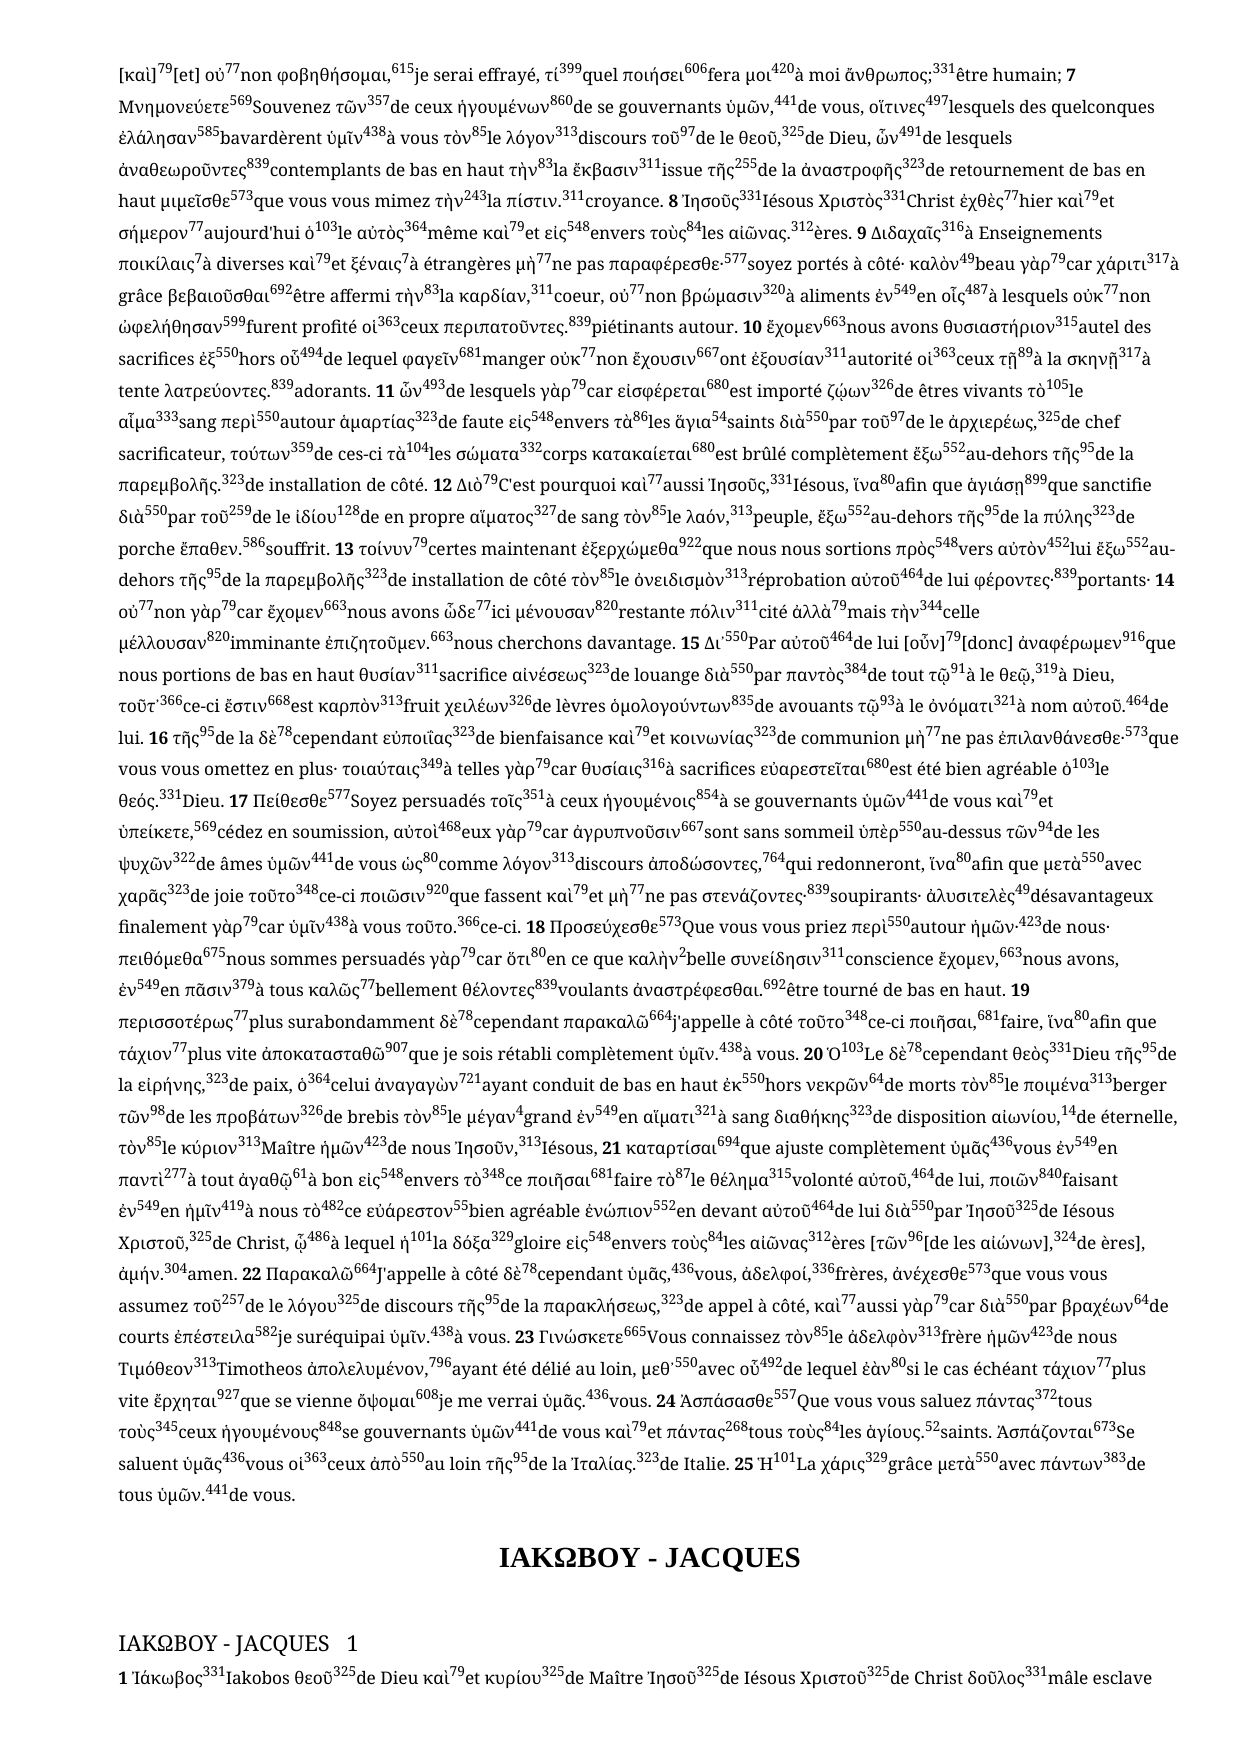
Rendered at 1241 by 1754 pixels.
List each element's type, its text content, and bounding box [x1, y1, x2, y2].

text ΙΑΚΩΒΟΥ - JACQUES 1 [118, 1628, 1181, 1657]
subtitle ΙΑΚΩΒΟΥ - JACQUES [118, 1540, 1181, 1574]
text 1 Ἡ101La φιλαδελφία329amitié fraternel μενέτω.572reste. 2 τῆς95de la φιλοξενίας323de amitié de l'étranger μὴ77ne pas ἐπιλανθάνεσθε,573que vous vous omettez en plus, διὰ550par ταύτης356de celle-ci γὰρ79car ἔλαθόν585omirent τινες389des quelconques ξενίσαντες720ayants traités en étrangers ἀγγέλους.312messagers. 3 μιμνῄσκεσθε573que vous vous mémorisez τῶν96de les δεσμίων324de liés ὡς80comme συνδεδεμένοι,812ayants étés liés ensemble, τῶν357de ceux κακουχουμένων884de étants maltraités ὡς80comme καὶ77aussi αὐτοὶ523vous-mêmes ὄντες839étants ἐν549en σώματι.321à corps. 4 Τίμιος47De valeur ὁ103le γάμος331mariage ἐν549en πᾶσιν377à tous καὶ79et ἡ101la κοίτη329couche ἀμίαντος,45sans souillure, πόρνους312pornos γὰρ79car καὶ79et μοιχοὺς312adultères κρινεῖ606jugera ὁ103le θεός.331Dieu. 5 Ἀφιλάργυρος47Non ami de l'argent ὁ263le τρόπος,331manière, ἀρκούμενοι890étants suffits τοῖς353à ces παροῦσιν.829à étants à côté. αὐτὸς469lui γὰρ79car εἴρηκεν·642a dit· οὐ77non μή77ne pas σε437toi ἀνῶ895que je rompe οὐδ᾽79non cependant οὐ77non μή77ne pas σε437toi ἐγκαταλίπω,895que je délaisse en contrebas, 6 ὥστε80de sorte que θαρροῦντας821encourageants ἡμᾶς416nous λέγειν·689dire· κύριος331Maître ἐμοὶ420à moi βοηθός,47aidant, [καὶ]79[et] οὐ77non φοβηθήσομαι,615je serai effrayé, τί399quel ποιήσει606fera μοι420à moi ἄνθρωπος;331être humain; 7 Μνημονεύετε569Souvenez τῶν357de ceux ἡγουμένων860de se gouvernants ὑμῶν,441de vous, οἵτινες497lesquels des quelconques ἐλάλησαν585bavardèrent ὑμῖν438à vous τὸν85le λόγον313discours τοῦ97de le θεοῦ,325de Dieu, ὧν491de lesquels ἀναθεωροῦντες839contemplants de bas en haut τὴν83la ἔκβασιν311issue τῆς255de la ἀναστροφῆς323de retournement de bas en haut μιμεῖσθε573que vous vous mimez τὴν243la πίστιν.311croyance. 8 Ἰησοῦς331Iésous Χριστὸς331Christ ἐχθὲς77hier καὶ79et σήμερον77aujourd'hui ὁ103le αὐτὸς364même καὶ79et εἰς548envers τοὺς84les αἰῶνας.312ères. 9 Διδαχαῖς316à Enseignements ποικίλαις7à diverses καὶ79et ξέναις7à étrangères μὴ77ne pas παραφέρεσθε·577soyez portés à côté· καλὸν49beau γὰρ79car χάριτι317à grâce βεβαιοῦσθαι692être affermi τὴν83la καρδίαν,311coeur, οὐ77non βρώμασιν320à aliments ἐν549en οἷς487à lesquels οὐκ77non ὠφελήθησαν599furent profité οἱ363ceux περιπατοῦντες.839piétinants autour. 10 ἔχομεν663nous avons θυσιαστήριον315autel des sacrifices ἐξ550hors οὗ494de lequel φαγεῖν681manger οὐκ77non ἔχουσιν667ont ἐξουσίαν311autorité οἱ363ceux τῇ89à la σκηνῇ317à tente λατρεύοντες.839adorants. 11 ὧν493de lesquels γὰρ79car εἰσφέρεται680est importé ζῴων326de êtres vivants τὸ105le αἷμα333sang περὶ550autour ἁμαρτίας323de faute εἰς548envers τὰ86les ἅγια54saints διὰ550par τοῦ97de le ἀρχιερέως,325de chef sacrificateur, τούτων359de ces-ci τὰ104les σώματα332corps κατακαίεται680est brûlé complètement ἔξω552au-dehors τῆς95de la παρεμβολῆς.323de installation de côté. 12 Διὸ79C'est pourquoi καὶ77aussi Ἰησοῦς,331Iésous, ἵνα80afin que ἁγιάσῃ899que sanctifie διὰ550par τοῦ259de le ἰδίου128de en propre αἵματος327de sang τὸν85le λαόν,313peuple, ἔξω552au-dehors τῆς95de la πύλης323de porche ἔπαθεν.586souffrit. 13 τοίνυν79certes maintenant ἐξερχώμεθα922que nous nous sortions πρὸς548vers αὐτὸν452lui ἔξω552au-dehors τῆς95de la παρεμβολῆς323de installation de côté τὸν85le ὀνειδισμὸν313réprobation αὐτοῦ464de lui φέροντες·839portants· 14 οὐ77non γὰρ79car ἔχομεν663nous avons ὧδε77ici μένουσαν820restante πόλιν311cité ἀλλὰ79mais τὴν344celle μέλλουσαν820imminante ἐπιζητοῦμεν.663nous cherchons davantage. 15 Δι᾽550Par αὐτοῦ464de lui [οὖν]79[donc] ἀναφέρωμεν916que nous portions de bas en haut θυσίαν311sacrifice αἰνέσεως323de louange διὰ550par παντὸς384de tout τῷ91à le θεῷ,319à Dieu, τοῦτ᾽366ce-ci ἔστιν668est καρπὸν313fruit χειλέων326de lèvres ὁμολογούντων835de avouants τῷ93à le ὀνόματι321à nom αὐτοῦ.464de lui. 16 τῆς95de la δὲ78cependant εὐποιΐας323de bienfaisance καὶ79et κοινωνίας323de communion μὴ77ne pas ἐπιλανθάνεσθε·573que vous vous omettez en plus· τοιαύταις349à telles γὰρ79car θυσίαις316à sacrifices εὐαρεστεῖται680est été bien agréable ὁ103le θεός.331Dieu. 17 Πείθεσθε577Soyez persuadés τοῖς351à ceux ἡγουμένοις854à se gouvernants ὑμῶν441de vous καὶ79et ὑπείκετε,569cédez en soumission, αὐτοὶ468eux γὰρ79car ἀγρυπνοῦσιν667sont sans sommeil ὑπὲρ550au-dessus τῶν94de les ψυχῶν322de âmes ὑμῶν441de vous ὡς80comme λόγον313discours ἀποδώσοντες,764qui redonneront, ἵνα80afin que μετὰ550avec χαρᾶς323de joie τοῦτο348ce-ci ποιῶσιν920que fassent καὶ79et μὴ77ne pas στενάζοντες·839soupirants· ἀλυσιτελὲς49désavantageux finalement γὰρ79car ὑμῖν438à vous τοῦτο.366ce-ci. 18 Προσεύχεσθε573Que vous vous priez περὶ550autour ἡμῶν·423de nous· πειθόμεθα675nous sommes persuadés γὰρ79car ὅτι80en ce que καλὴν2belle συνείδησιν311conscience ἔχομεν,663nous avons, ἐν549en πᾶσιν379à tous καλῶς77bellement θέλοντες839voulants ἀναστρέφεσθαι.692être tourné de bas en haut. 19 περισσοτέρως77plus surabondamment δὲ78cependant παρακαλῶ664j'appelle à côté τοῦτο348ce-ci ποιῆσαι,681faire, ἵνα80afin que τάχιον77plus vite ἀποκατασταθῶ907que je sois rétabli complètement ὑμῖν.438à vous. 20 Ὁ103Le δὲ78cependant θεὸς331Dieu τῆς95de la εἰρήνης,323de paix, ὁ364celui ἀναγαγὼν721ayant conduit de bas en haut ἐκ550hors νεκρῶν64de morts τὸν85le ποιμένα313berger τῶν98de les προβάτων326de brebis τὸν85le μέγαν4grand ἐν549en αἵματι321à sang διαθήκης323de disposition αἰωνίου,14de éternelle, τὸν85le κύριον313Maître ἡμῶν423de nous Ἰησοῦν,313Iésous, 21 καταρτίσαι694que ajuste complètement ὑμᾶς436vous ἐν549en παντὶ277à tout ἀγαθῷ61à bon εἰς548envers τὸ348ce ποιῆσαι681faire τὸ87le θέλημα315volonté αὐτοῦ,464de lui, ποιῶν840faisant ἐν549en ἡμῖν419à nous τὸ482ce εὐάρεστον55bien agréable ἐνώπιον552en devant αὐτοῦ464de lui διὰ550par Ἰησοῦ325de Iésous Χριστοῦ,325de Christ, ᾧ486à lequel ἡ101la δόξα329gloire εἰς548envers τοὺς84les αἰῶνας312ères [τῶν96[de les αἰώνων],324de ères], ἀμήν.304amen. 22 Παρακαλῶ664J'appelle à côté δὲ78cependant ὑμᾶς,436vous, ἀδελφοί,336frères, ἀνέχεσθε573que vous vous assumez τοῦ257de le λόγου325de discours τῆς95de la παρακλήσεως,323de appel à côté, καὶ77aussi γὰρ79car διὰ550par βραχέων64de courts ἐπέστειλα582je suréquipai ὑμῖν.438à vous. 23 Γινώσκετε665Vous connaissez τὸν85le ἀδελφὸν313frère ἡμῶν423de nous Τιμόθεον313Timotheos ἀπολελυμένον,796ayant été délié au loin, μεθ᾽550avec οὗ492de lequel ἐὰν80si le cas échéant τάχιον77plus vite ἔρχηται927que se vienne ὄψομαι608je me verrai ὑμᾶς.436vous. 24 Ἀσπάσασθε557Que vous vous saluez πάντας372tous τοὺς345ceux ἡγουμένους848se gouvernants ὑμῶν441de vous καὶ79et πάντας268tous τοὺς84les ἁγίους.52saints. Ἀσπάζονται673Se saluent ὑμᾶς436vous οἱ363ceux ἀπὸ550au loin τῆς95de la Ἰταλίας.323de Italie. 25 Ἡ101La χάρις329grâce μετὰ550avec πάντων383de tous ὑμῶν.441de vous. [118, 59, 1181, 1507]
